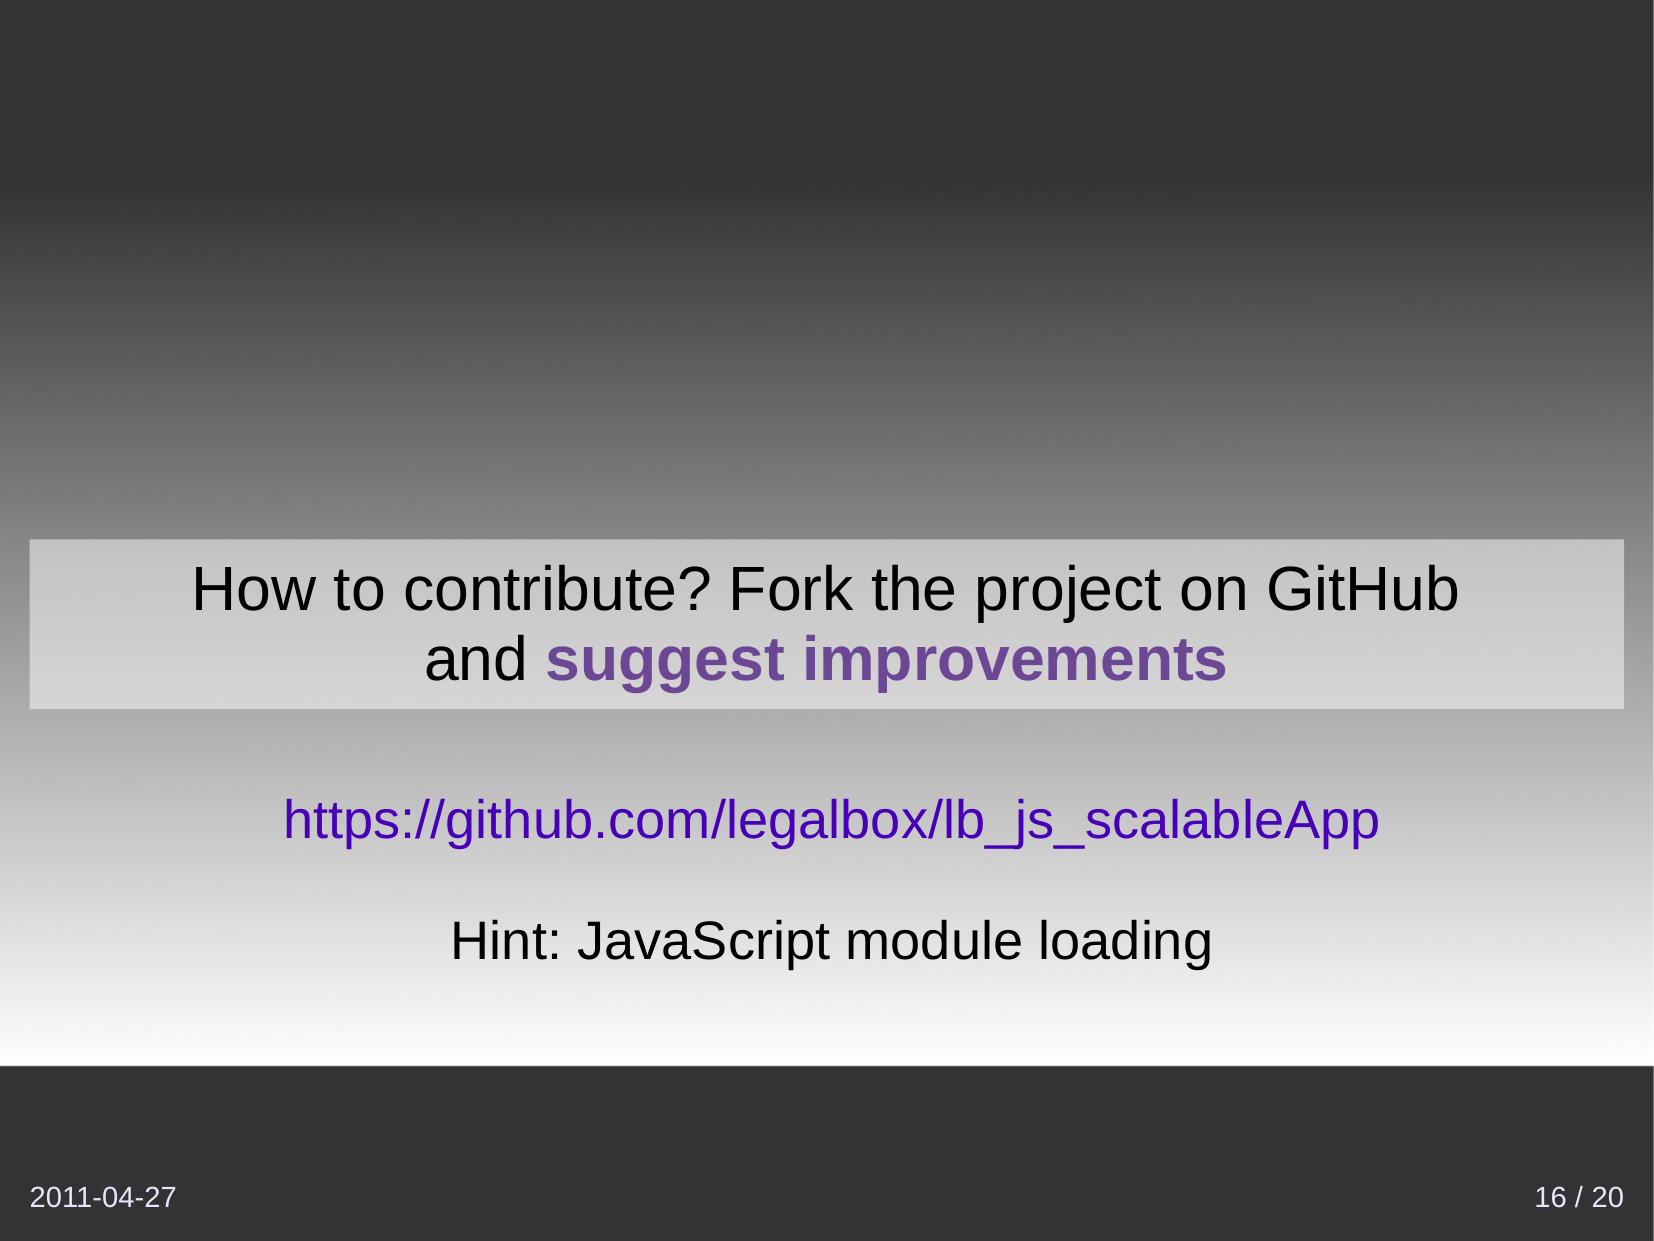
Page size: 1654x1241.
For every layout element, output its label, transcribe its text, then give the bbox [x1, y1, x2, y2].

subtitle https://github.com/legalbox/lb_js_scalableApp Hint: JavaScript module loading [35, 789, 1630, 971]
title How to contribute? Fork the project on GitHub and suggest improvements [29, 539, 1625, 709]
picture [0, 0, 1654, 1241]
